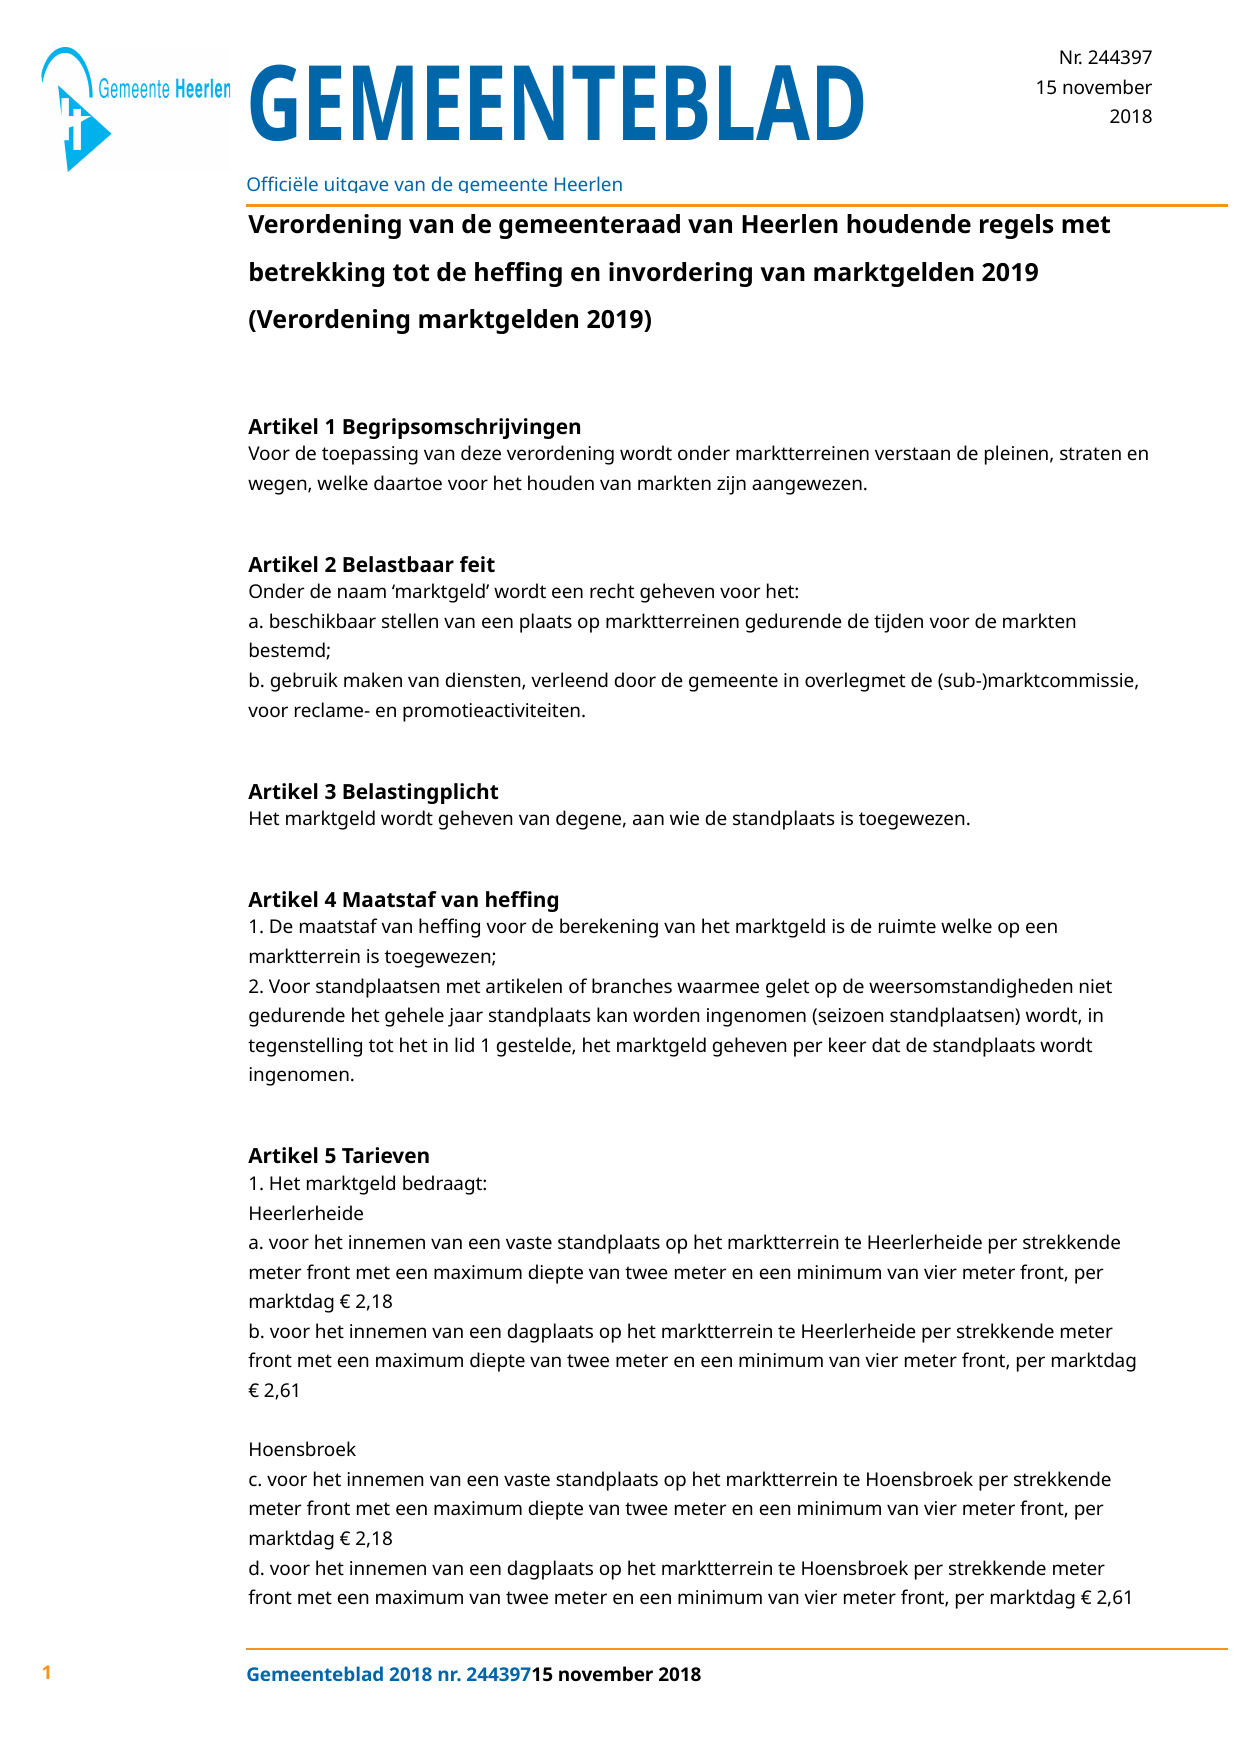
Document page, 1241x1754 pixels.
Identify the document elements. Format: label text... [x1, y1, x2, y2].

text Onder de naam ‘marktgeld’ wordt een recht geheven voor het: [248, 578, 1152, 604]
text 2. Voor standplaatsen met artikelen of branches waarmee gelet op de weersomstandigheden niet gedurende het gehele jaar standplaats kan worden ingenomen (seizoen standplaatsen) wordt, in tegenstelling tot het in lid 1 gestelde, het marktgeld geheven per keer dat de standplaats wordt ingenomen. [248, 973, 1152, 1087]
text 1. Het marktgeld bedraagt: [248, 1170, 1152, 1196]
text Hoensbroek [248, 1436, 1152, 1462]
text Heerlerheide [248, 1200, 1152, 1225]
text b. gebruik maken van diensten, verleend door de gemeente in overlegmet de (sub-)marktcommissie, voor reclame- en promotieactiviteiten. [248, 667, 1152, 723]
text a. voor het innemen van een vaste standplaats op het marktterrein te Heerlerheide per strekkende meter front met een maximum diepte van twee meter en een minimum van vier meter front, per marktdag € 2,18 [248, 1229, 1152, 1314]
text Voor de toepassing van deze verordening wordt onder marktterreinen verstaan de pleinen, straten en wegen, welke daartoe voor het houden van markten zijn aangewezen. [248, 441, 1152, 496]
text 1. De maatstaf van heffing voor de berekening van het marktgeld is de ruimte welke op een marktterrein is toegewezen; [248, 914, 1152, 969]
text Artikel 5 Tarieven [248, 1142, 1152, 1170]
picture [41, 47, 58, 70]
text b. voor het innemen van een dagplaats op het marktterrein te Heerlerheide per strekkende meter front met een maximum diepte van twee meter en een minimum van vier meter front, per marktdag € 2,61 [248, 1318, 1152, 1403]
text d. voor het innemen van een dagplaats op het marktterrein te Hoensbroek per strekkende meter front met een maximum van twee meter en een minimum van vier meter front, per marktdag € 2,61 [248, 1555, 1152, 1610]
text Artikel 1 Begripsomschrijvingen [248, 412, 1152, 441]
text Artikel 2 Belastbaar feit [248, 550, 1152, 578]
text Artikel 4 Maatstaf van heffing [248, 885, 1152, 914]
text Het marktgeld wordt geheven van degene, aan wie de standplaats is toegewezen. [248, 805, 1152, 831]
picture [41, 47, 231, 172]
text a. beschikbaar stellen van een plaats op marktterreinen gedurende de tijden voor de markten bestemd; [248, 608, 1152, 663]
text c. voor het innemen van een vaste standplaats op het marktterrein te Hoensbroek per strekkende meter front met een maximum diepte van twee meter en een minimum van vier meter front, per marktdag € 2,18 [248, 1466, 1152, 1551]
text Verordening van de gemeenteraad van Heerlen houdende regels met betrekking tot de heffing en invordering van marktgelden 2019 (Verordening marktgelden 2019) [248, 207, 1152, 336]
text Artikel 3 Belastingplicht [248, 777, 1152, 805]
